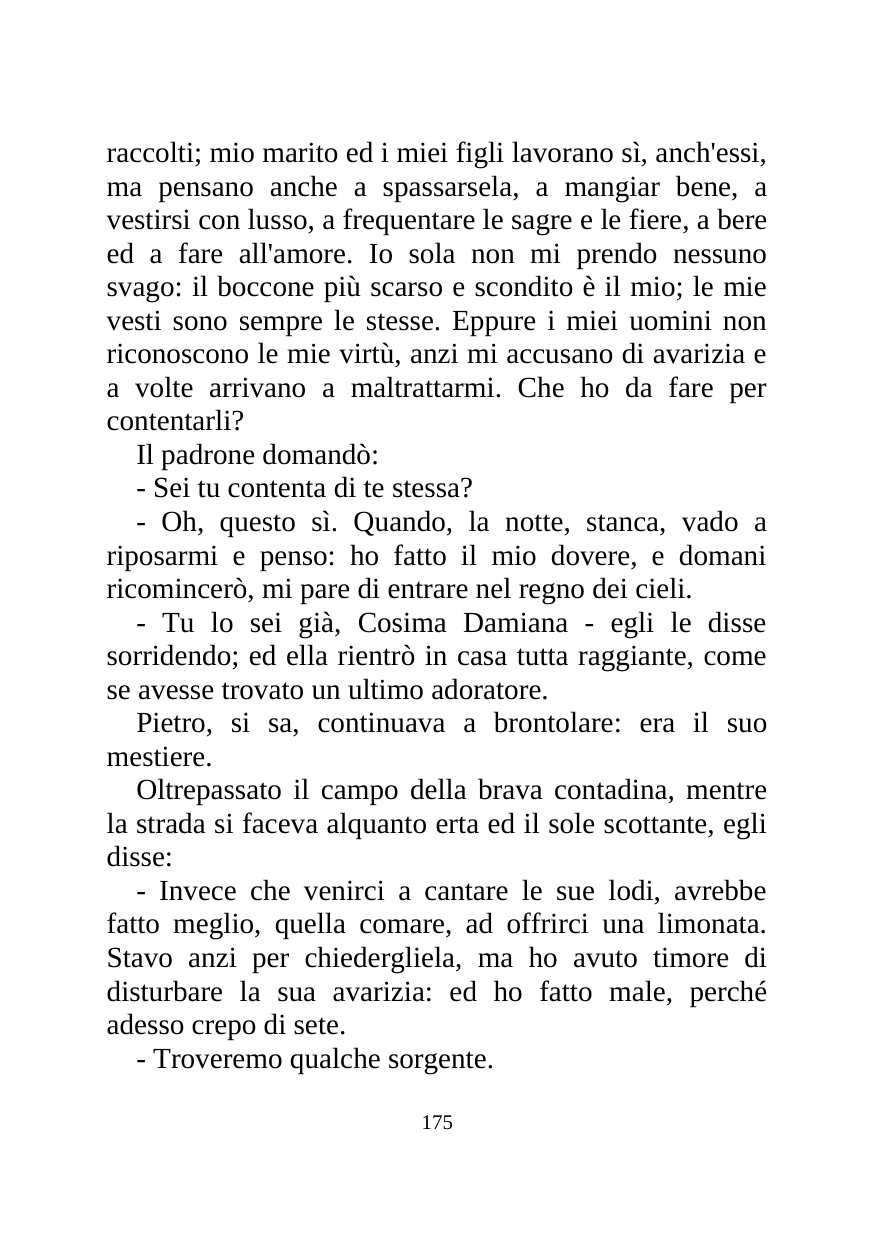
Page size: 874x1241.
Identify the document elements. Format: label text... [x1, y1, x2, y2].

text - Oh, questo sì. Quando, la notte, stanca, vado a riposarmi e penso: ho fatto il mio dovere, e domani ricomincerò, mi pare di entrare nel regno dei cieli. [106, 504, 768, 605]
text Pietro, si sa, continuava a brontolare: era il suo mestiere. [106, 705, 768, 772]
text - Invece che venirci a cantare le sue lodi, avrebbe fatto meglio, quella comare, ad offrirci una limonata. Stavo anzi per chiedergliela, ma ho avuto timore di disturbare la sua avarizia: ed ho fatto male, perché adesso crepo di sete. [106, 873, 768, 1041]
text raccolti; mio marito ed i miei figli lavorano sì, anch'essi, ma pensano anche a spassarsela, a mangiar bene, a vestirsi con lusso, a frequentare le sagre e le fiere, a bere ed a fare all'amore. Io sola non mi prendo nessuno svago: il boccone più scarso e scondito è il mio; le mie vesti sono sempre le stesse. Eppure i miei uomini non riconoscono le mie virtù, anzi mi accusano di avarizia e a volte arrivano a maltrattarmi. Che ho da fare per contentarli? [106, 135, 768, 437]
text Oltrepassato il campo della brava contadina, mentre la strada si faceva alquanto erta ed il sole scottante, egli disse: [106, 772, 768, 873]
text - Troveremo qualche sorgente. [106, 1041, 768, 1074]
text - Tu lo sei già, Cosima Damiana - egli le disse sorridendo; ed ella rientrò in casa tutta raggiante, come se avesse trovato un ultimo adoratore. [106, 605, 768, 705]
text Il padrone domandò: [106, 437, 768, 471]
text - Sei tu contenta di te stessa? [106, 471, 768, 504]
